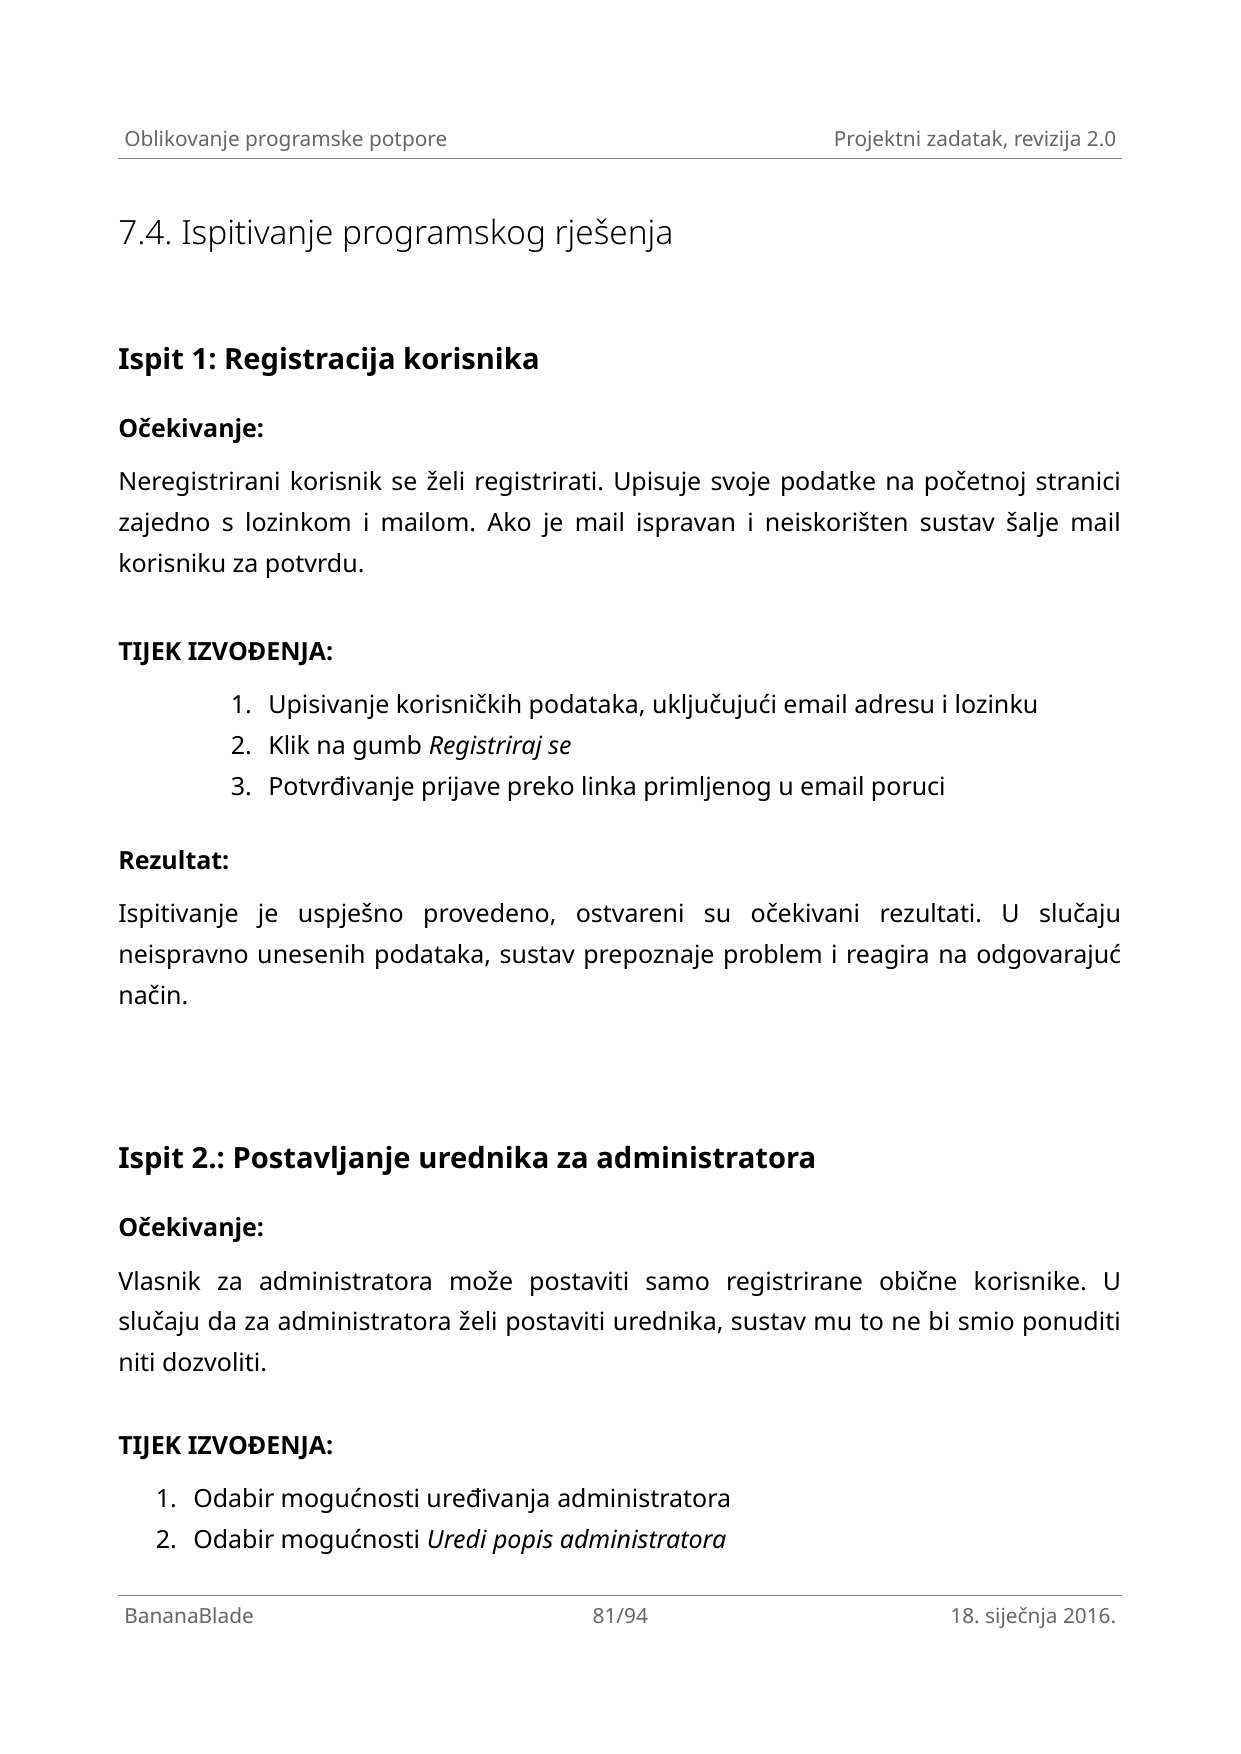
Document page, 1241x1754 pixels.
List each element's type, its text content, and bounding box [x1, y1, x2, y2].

subtitle Ispit 1: Registracija korisnika [118, 290, 1122, 378]
subtitle Očekivanje: [118, 1210, 1122, 1244]
text Neregistrirani korisnik se želi registrirati. Upisuje svoje podatke na početnoj stranici zajedno s lozinkom i mailom. Ako je mail ispravan i neiskorišten sustav šalje mail korisniku za potvrdu. [118, 464, 1122, 580]
subtitle TIJEK IZVOĐENJA: [118, 633, 1122, 667]
subtitle Rezultat: [118, 843, 1122, 877]
list Odabir mogućnosti Uredi popis administratora [156, 1522, 1122, 1556]
list Odabir mogućnosti uređivanja administratora [156, 1481, 1122, 1515]
list Potvrđivanje prijave preko linka primljenog u email poruci [231, 768, 1122, 802]
text Ispitivanje je uspješno provedeno, ostvareni su očekivani rezultati. U slučaju neispravno unesenih podataka, sustav prepoznaje problem i reagira na odgovarajuć način. [118, 896, 1122, 1012]
subtitle 7.4. Ispitivanje programskog rješenja [118, 209, 1122, 254]
subtitle Očekivanje: [118, 411, 1122, 445]
text Vlasnik za administratora može postaviti samo registrirane obične korisnike. U slučaju da za administratora želi postaviti urednika, sustav mu to ne bi smio ponuditi niti dozvoliti. [118, 1263, 1122, 1379]
subtitle Ispit 2.: Postavljanje urednika za administratora [118, 1137, 1122, 1177]
list Upisivanje korisničkih podataka, uključujući email adresu i lozinku [231, 687, 1122, 721]
list Klik na gumb Registriraj se [231, 728, 1122, 762]
subtitle TIJEK IZVOĐENJA: [118, 1428, 1122, 1462]
